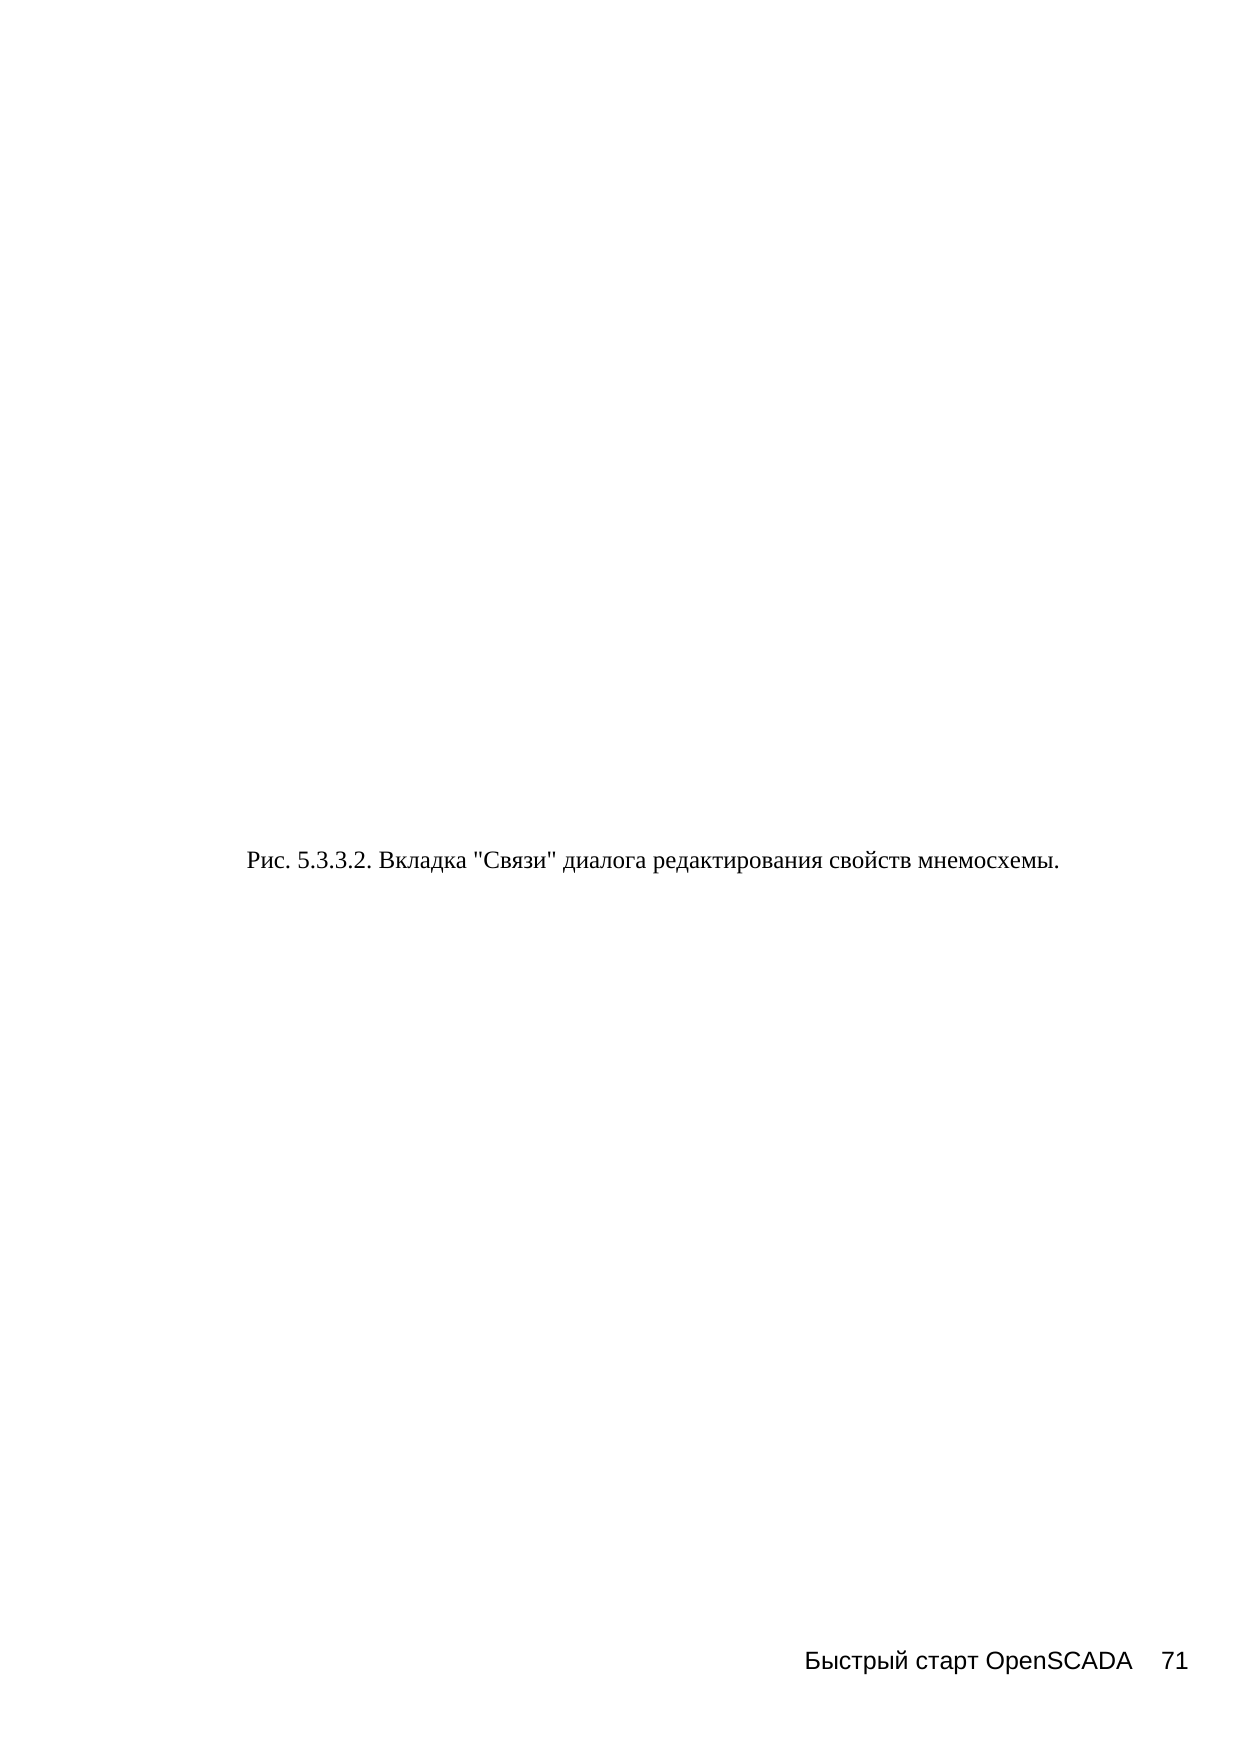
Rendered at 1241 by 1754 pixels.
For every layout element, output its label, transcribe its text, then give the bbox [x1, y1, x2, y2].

text Рис. 5.3.3.2. Вкладка "Связи" диалога редактирования свойств мнемосхемы. [118, 75, 1188, 874]
